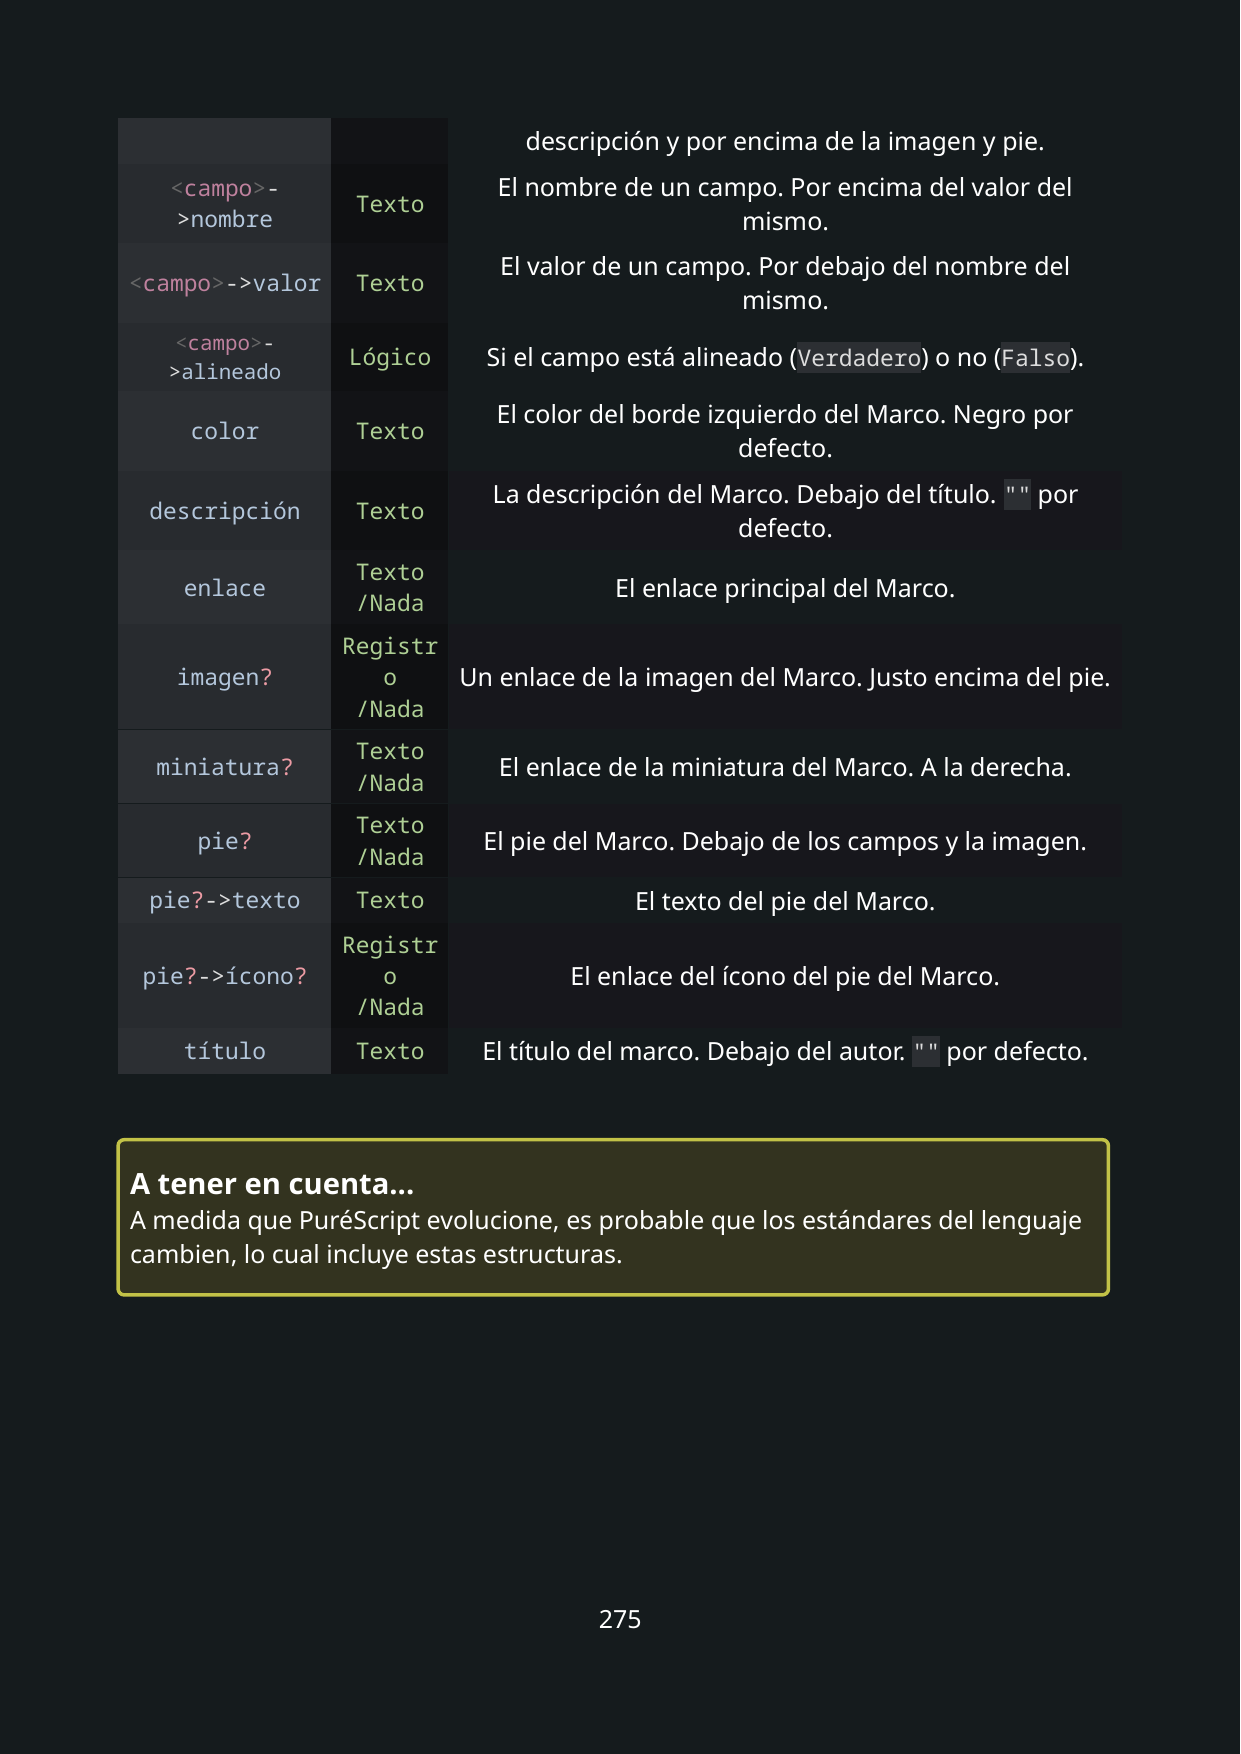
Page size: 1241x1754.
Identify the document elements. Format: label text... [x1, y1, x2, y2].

table_cell El color del borde izquierdo del Marco. Negro por defecto. [449, 391, 1122, 471]
table_cell color [118, 391, 331, 471]
table_cell <campo>->alineado [118, 323, 331, 391]
table_cell <campo>->valor [118, 243, 331, 323]
table_cell Si el campo está alineado (Verdadero) o no (Falso). [449, 323, 1122, 391]
table_cell El pie del Marco. Debajo de los campos y la imagen. [449, 804, 1122, 877]
table_cell El título del marco. Debajo del autor. "" por defecto. [449, 1028, 1122, 1074]
table_cell Texto [331, 471, 448, 550]
table_cell El enlace de la miniatura del Marco. A la derecha. [449, 730, 1122, 803]
table_cell Texto /Nada [331, 550, 448, 624]
table_cell descripción [118, 471, 331, 550]
table_cell El enlace principal del Marco. [449, 550, 1122, 624]
table_cell Lógico [331, 323, 448, 391]
table_cell Texto [331, 878, 448, 923]
table_cell Texto /Nada [331, 804, 448, 877]
table_cell La descripción del Marco. Debajo del título. "" por defecto. [449, 471, 1122, 550]
table_cell Texto [331, 391, 448, 471]
table_cell El nombre de un campo. Por encima del valor del mismo. [449, 164, 1122, 243]
table_cell Texto [331, 164, 448, 243]
table_cell Texto [331, 243, 448, 323]
table_cell [331, 118, 448, 164]
table_cell miniatura? [118, 730, 331, 803]
table_cell <campo>->nombre [118, 164, 331, 243]
table_cell [118, 118, 331, 164]
table_cell imagen? [118, 624, 331, 729]
table_cell Registro /Nada [331, 923, 448, 1028]
table_cell Registro /Nada [331, 624, 448, 729]
table_cell enlace [118, 550, 331, 624]
table_cell El valor de un campo. Por debajo del nombre del mismo. [449, 243, 1122, 323]
table_cell título [118, 1028, 331, 1074]
table_cell pie?->ícono? [118, 923, 331, 1028]
table_cell Texto /Nada [331, 730, 448, 803]
table_cell Un enlace de la imagen del Marco. Justo encima del pie. [449, 624, 1122, 729]
table_cell El texto del pie del Marco. [449, 878, 1122, 923]
table_cell pie? [118, 804, 331, 877]
table_cell Texto [331, 1028, 448, 1074]
table_cell descripción y por encima de la imagen y pie. [449, 118, 1122, 164]
table_cell pie?->texto [118, 878, 331, 923]
table_cell El enlace del ícono del pie del Marco. [449, 923, 1122, 1028]
